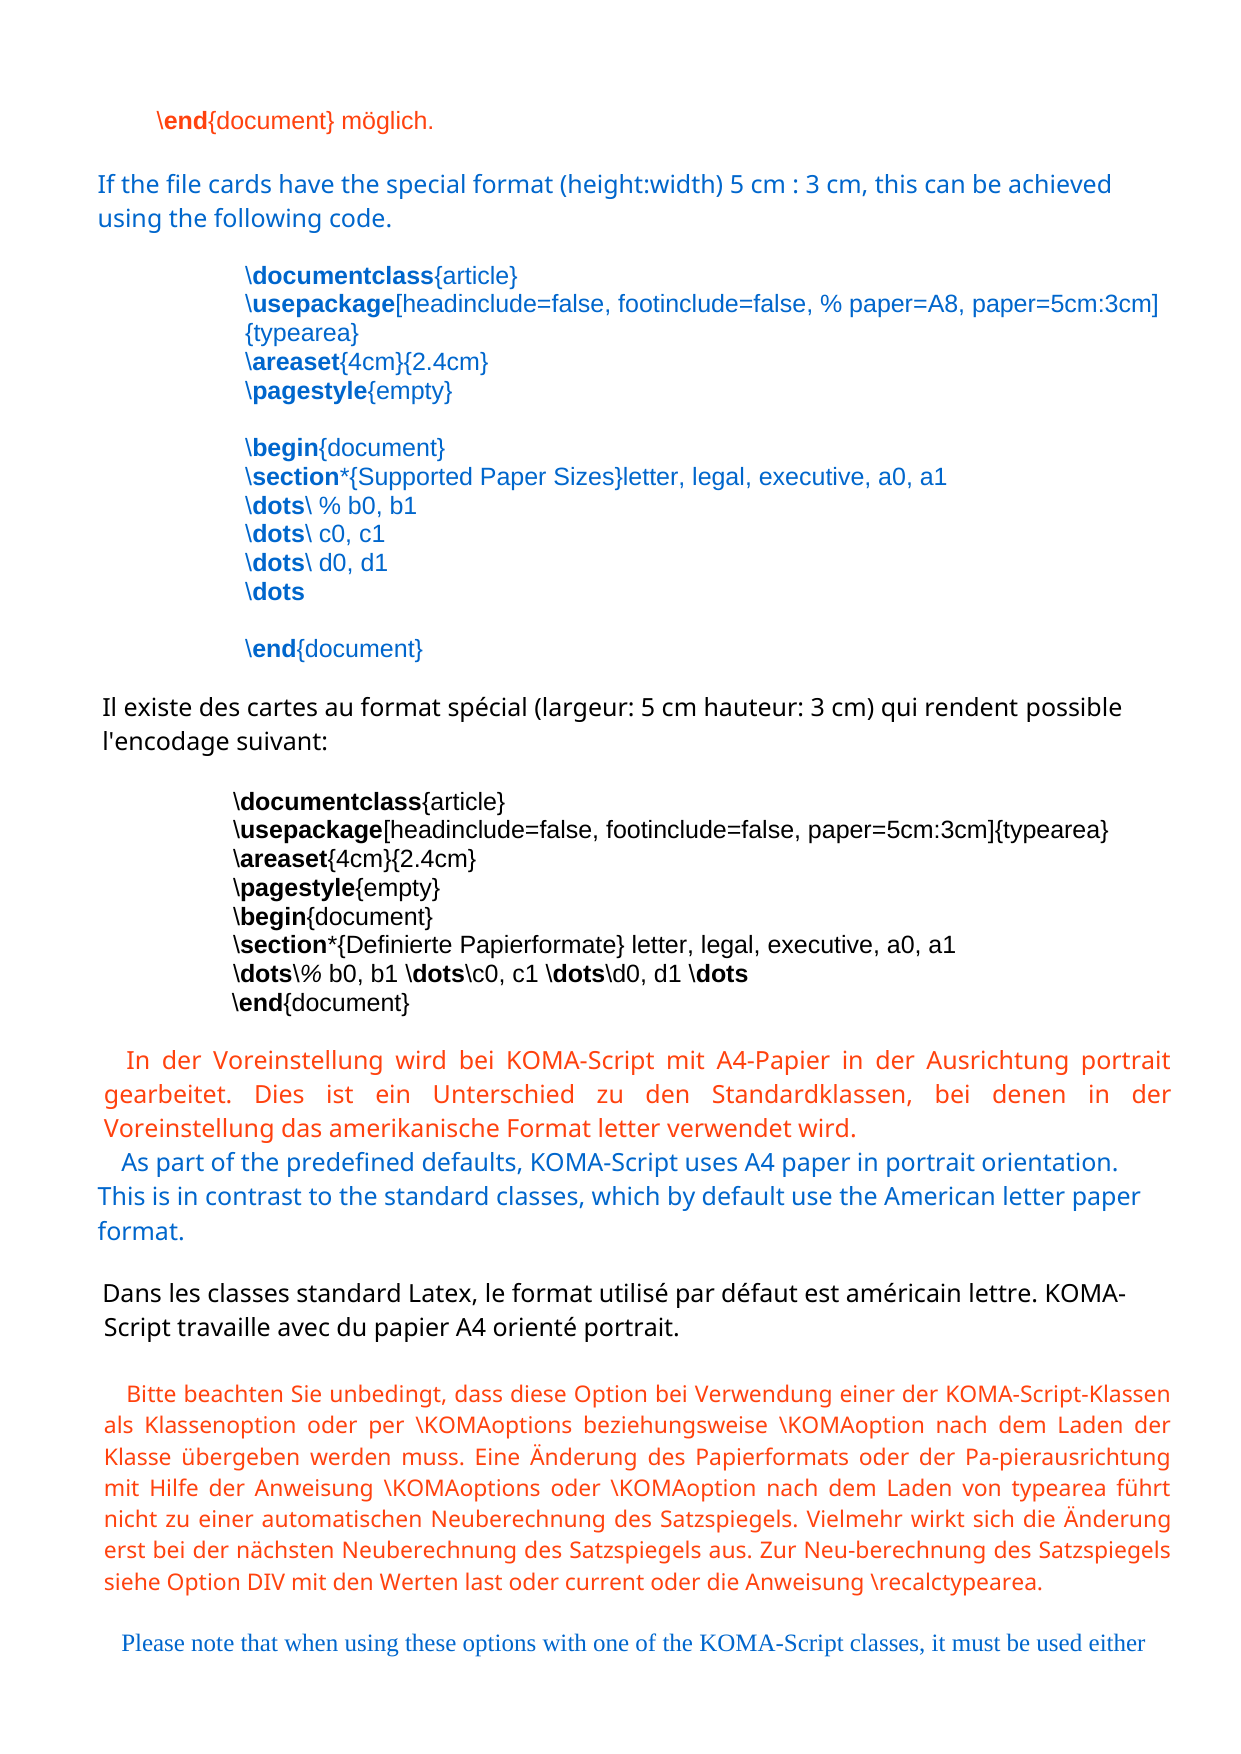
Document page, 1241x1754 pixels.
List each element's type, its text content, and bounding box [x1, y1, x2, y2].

text \pagestyle{empty} [245, 376, 1172, 404]
text \end{document} möglich. [156, 106, 1178, 135]
text \dots\% b0, b1 \dots\c0, c1 \dots\d0, d1 \dots [233, 959, 1169, 988]
text \dots\ d0, d1 [245, 548, 1172, 577]
text \section*{Definierte Papierformate} letter, legal, executive, a0, a1 [233, 930, 1171, 959]
text \dots\ c0, c1 [245, 519, 1172, 548]
text \begin{document} [245, 433, 1172, 462]
text \begin{document} [233, 901, 1175, 930]
text \areaset{4cm}{2.4cm} [233, 844, 1175, 873]
text \end{document} [245, 634, 1172, 663]
text \usepackage[headinclude=false, footinclude=false, % paper=A8, paper=5cm:3cm]{typearea} [245, 289, 1172, 347]
text \usepackage[headinclude=false, footinclude=false, paper=5cm:3cm]{typearea} [233, 815, 1172, 844]
text Dans les classes standard Latex, le format utilisé par défaut est américain lettre. KOMA-Script travaille avec du papier A4 orienté portrait. [102, 1276, 1172, 1344]
text \pagestyle{empty} [233, 873, 1175, 901]
text \areaset{4cm}{2.4cm} [245, 347, 1172, 376]
text \documentclass{article} [233, 786, 1172, 815]
text \dots\ % b0, b1 [245, 491, 1172, 519]
text Bitte beachten Sie unbedingt, dass diese Option bei Verwendung einer der KOMA-Script-Klassen als Klassenoption oder per \KOMAoptions beziehungsweise \KOMAoption nach dem Laden der Klasse übergeben werden muss. Eine Änderung des Papierformats oder der Pa-pierausrichtung mit Hilfe der Anweisung \KOMAoptions oder \KOMAoption nach dem Laden von typearea führt nicht zu einer automatischen Neuberechnung des Satzspiegels. Vielmehr wirkt sich die Änderung erst bei der nächsten Neuberechnung des Satzspiegels aus. Zur Neu-berechnung des Satzspiegels siehe Option DIV mit den Werten last oder current oder die Anweisung \recalctypearea. [104, 1378, 1172, 1597]
text Please note that when using these options with one of the KOMA-Script classes, it must be used either [97, 1628, 1172, 1657]
text Il existe des cartes au format spécial (largeur: 5 cm hauteur: 3 cm) qui rendent possible l'encodage suivant: [102, 689, 1172, 758]
text \dots [245, 577, 1172, 606]
text \section*{Supported Paper Sizes}letter, legal, executive, a0, a1 [245, 462, 1172, 491]
text \documentclass{article} [245, 261, 1172, 289]
text In der Voreinstellung wird bei KOMA-Script mit A4-Papier in der Ausrichtung portrait gearbeitet. Dies ist ein Unterschied zu den Standardklassen, bei denen in der Voreinstellung das amerikanische Format letter verwendet wird. [104, 1043, 1172, 1145]
text As part of the predefined defaults, KOMA-Script uses A4 paper in portrait orientation. This is in contrast to the standard classes, which by default use the American letter paper format. [97, 1145, 1172, 1247]
text If the file cards have the special format (height:width) 5 cm : 3 cm, this can be achieved using the following code. [97, 166, 1172, 234]
text \end{document} [210, 988, 1171, 1016]
